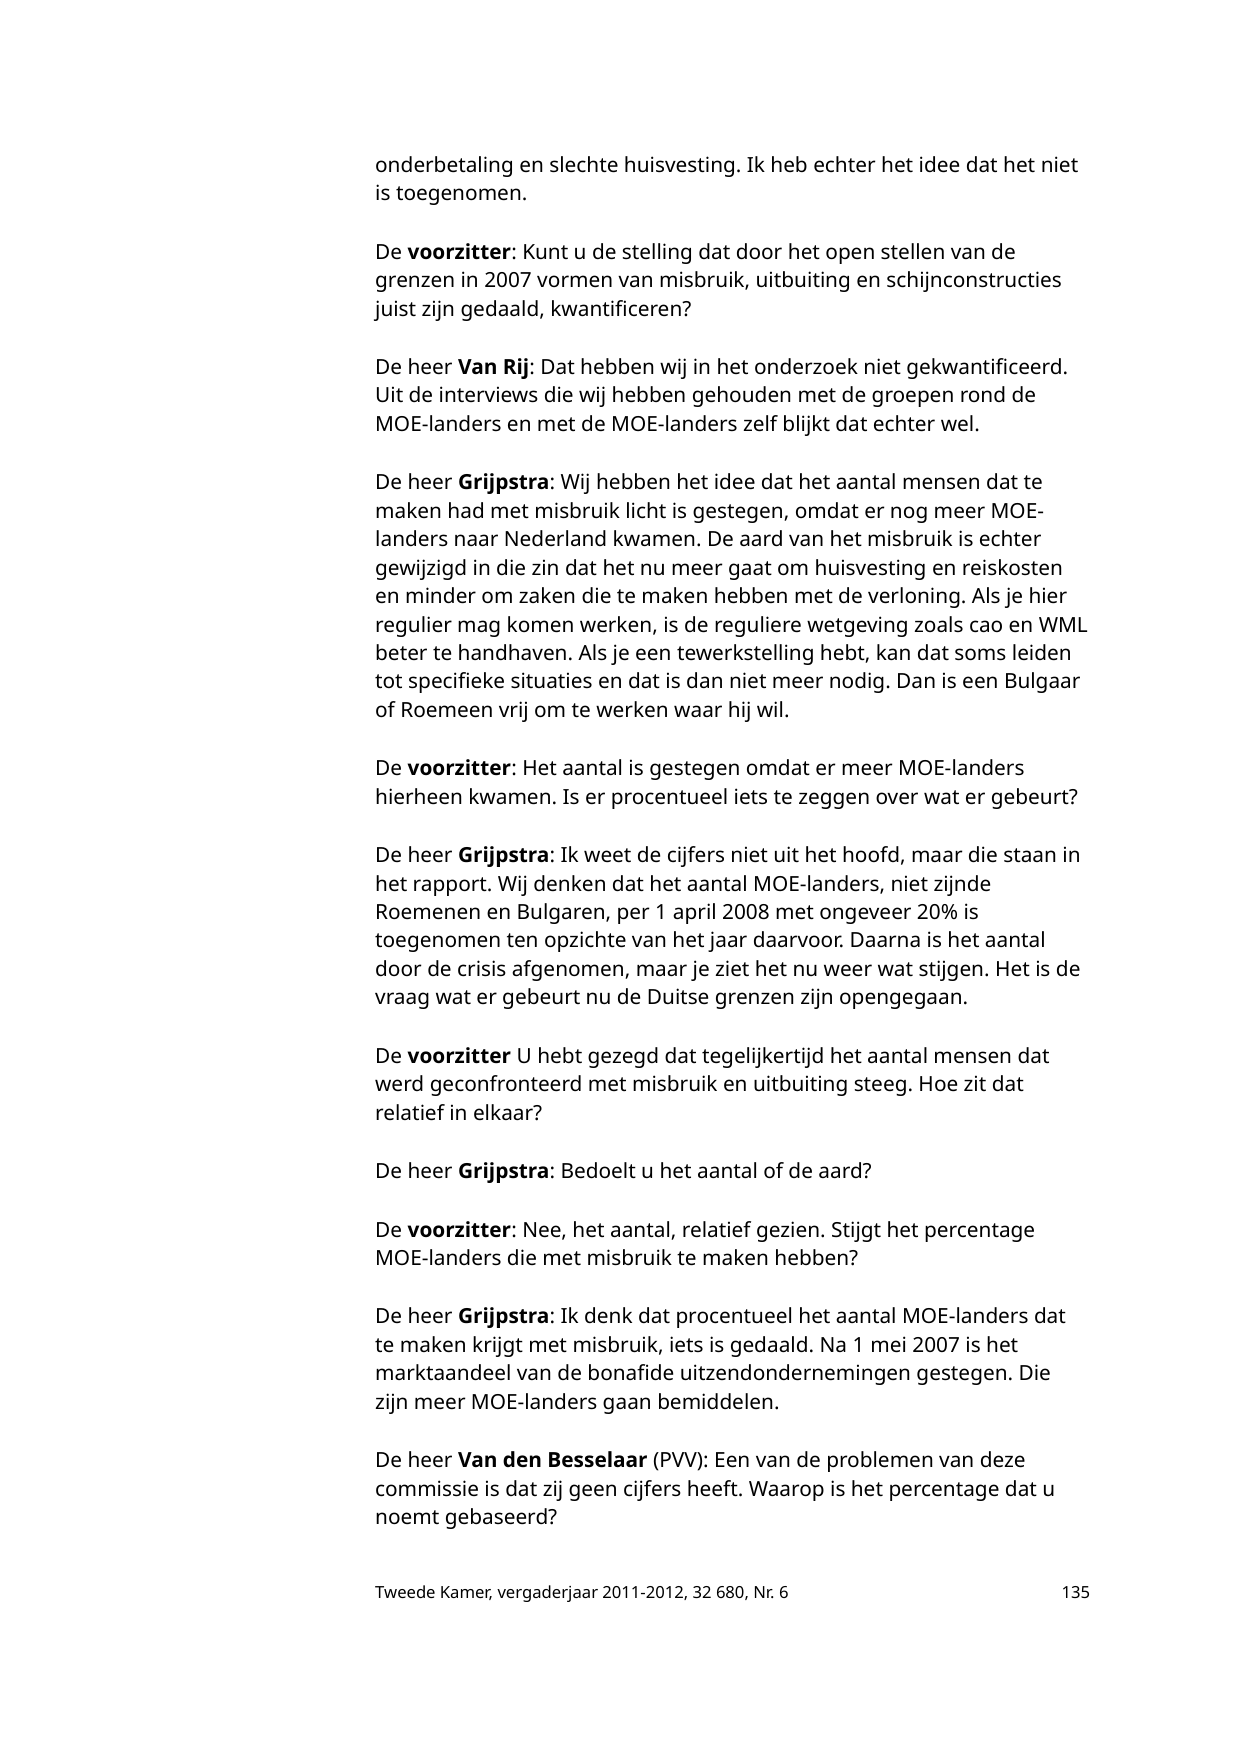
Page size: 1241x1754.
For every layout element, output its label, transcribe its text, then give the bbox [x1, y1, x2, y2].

text De voorzitter: Nee, het aantal, relatief gezien. Stijgt het percentage MOE-landers die met misbruik te maken hebben? [375, 1215, 1090, 1272]
text De voorzitter: Kunt u de stelling dat door het open stellen van de grenzen in 2007 vormen van misbruik, uitbuiting en schijnconstructies juist zijn gedaald, kwantificeren? [375, 237, 1090, 322]
text De heer Grijpstra: Wij hebben het idee dat het aantal mensen dat te maken had met misbruik licht is gestegen, omdat er nog meer MOE-landers naar Nederland kwamen. De aard van het misbruik is echter gewijzigd in die zin dat het nu meer gaat om huisvesting en reiskosten en minder om zaken die te maken hebben met de verloning. Als je hier regulier mag komen werken, is de reguliere wetgeving zoals cao en WML beter te handhaven. Als je een tewerkstelling hebt, kan dat soms leiden tot specifieke situaties en dat is dan niet meer nodig. Dan is een Bulgaar of Roemeen vrij om te werken waar hij wil. [375, 467, 1090, 723]
text De heer Grijpstra: Ik weet de cijfers niet uit het hoofd, maar die staan in het rapport. Wij denken dat het aantal MOE-landers, niet zijnde Roemenen en Bulgaren, per 1 april 2008 met ongeveer 20% is toegenomen ten opzichte van het jaar daarvoor. Daarna is het aantal door de crisis afgenomen, maar je ziet het nu weer wat stijgen. Het is de vraag wat er gebeurt nu de Duitse grenzen zijn opengegaan. [375, 840, 1090, 1011]
text De voorzitter U hebt gezegd dat tegelijkertijd het aantal mensen dat werd geconfronteerd met misbruik en uitbuiting steeg. Hoe zit dat relatief in elkaar? [375, 1041, 1090, 1126]
text De heer Van den Besselaar (PVV): Een van de problemen van deze commissie is dat zij geen cijfers heeft. Waarop is het percentage dat u noemt gebaseerd? [375, 1445, 1090, 1531]
text De heer Grijpstra: Bedoelt u het aantal of de aard? [375, 1156, 1090, 1185]
text De voorzitter: Het aantal is gestegen omdat er meer MOE-landers hierheen kwamen. Is er procentueel iets te zeggen over wat er gebeurt? [375, 753, 1090, 810]
text De heer Van Rij: Dat hebben wij in het onderzoek niet gekwantificeerd. Uit de interviews die wij hebben gehouden met de groepen rond de MOE-landers en met de MOE-landers zelf blijkt dat echter wel. [375, 352, 1090, 437]
text onderbetaling en slechte huisvesting. Ik heb echter het idee dat het niet is toegenomen. [375, 150, 1090, 207]
text De heer Grijpstra: Ik denk dat procentueel het aantal MOE-landers dat te maken krijgt met misbruik, iets is gedaald. Na 1 mei 2007 is het marktaandeel van de bonafide uitzendondernemingen gestegen. Die zijn meer MOE-landers gaan bemiddelen. [375, 1302, 1090, 1415]
